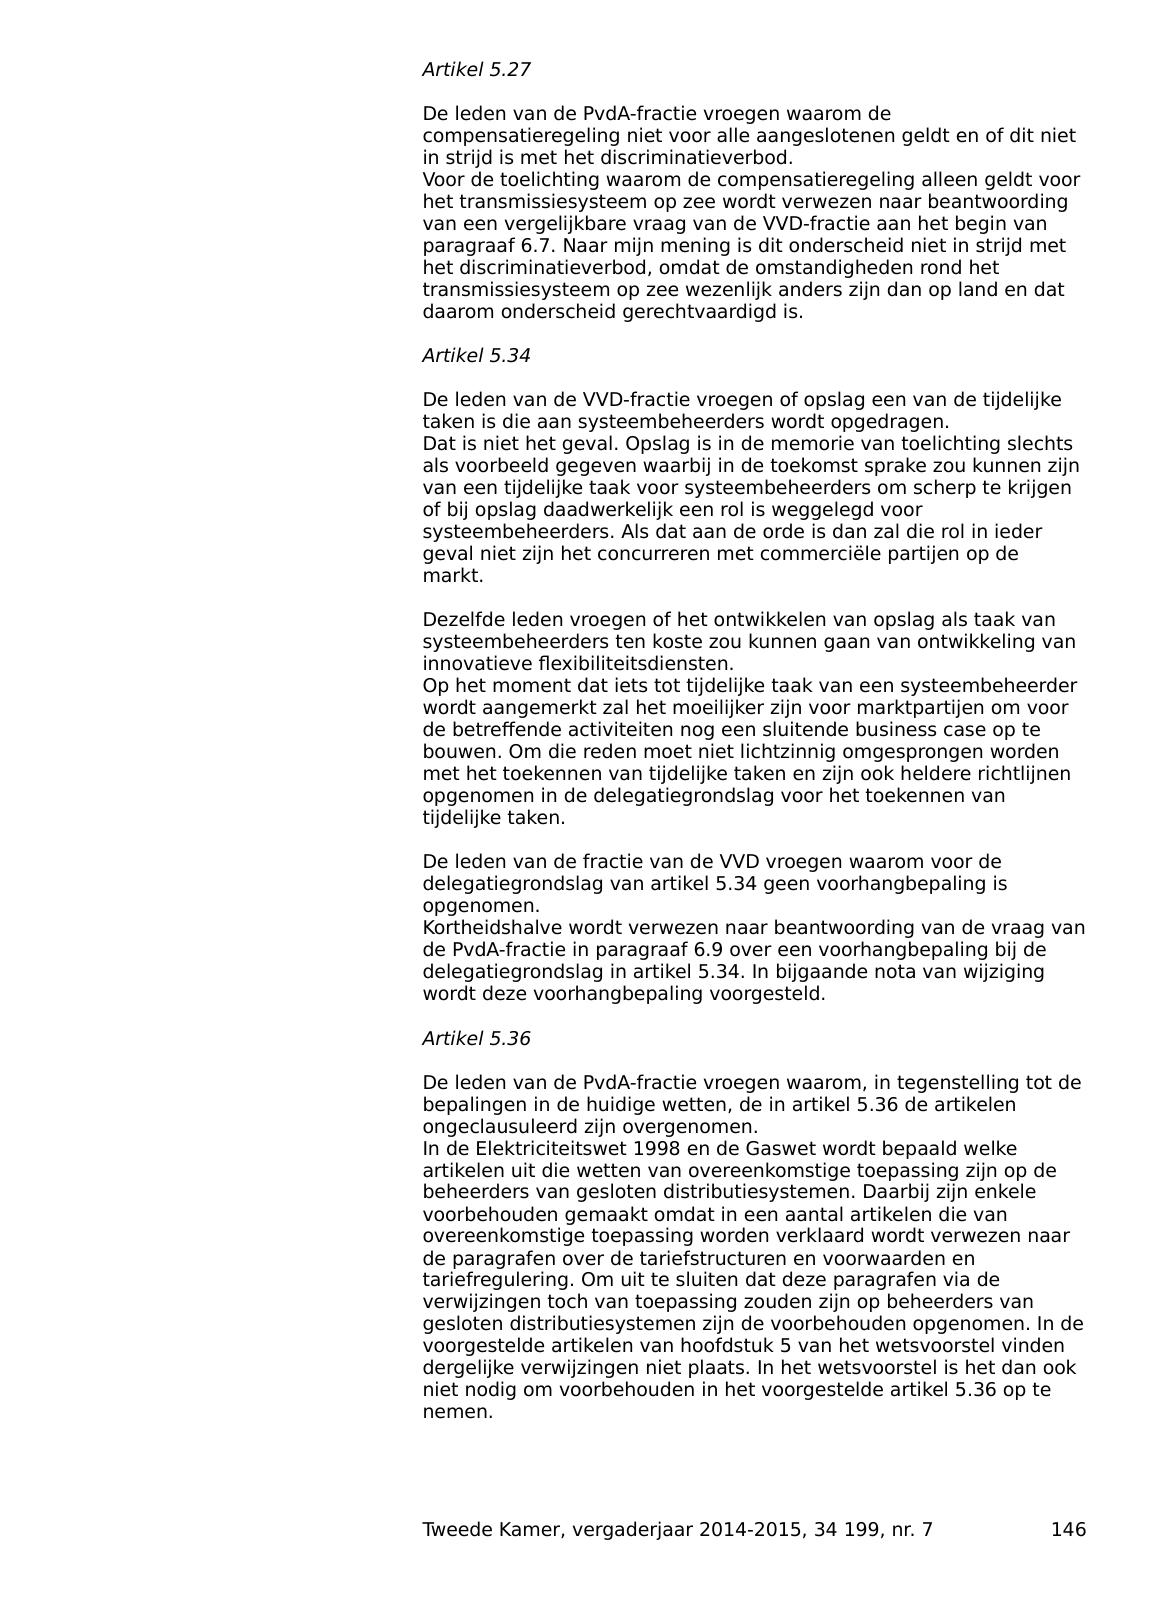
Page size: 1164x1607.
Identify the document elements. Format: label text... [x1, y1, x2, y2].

text Op het moment dat iets tot tijdelijke taak van een systeembeheerder wordt aangemerkt zal het moeilijker zijn voor marktpartijen om voor de betreffende activiteiten nog een sluitende business case op te bouwen. Om die reden moet niet lichtzinnig omgesprongen worden met het toekennen van tijdelijke taken en zijn ook heldere richtlijnen opgenomen in de delegatiegrondslag voor het toekennen van tijdelijke taken. [422, 675, 1087, 829]
text De leden van de PvdA-fractie vroegen waarom de compensatieregeling niet voor alle aangeslotenen geldt en of dit niet in strijd is met het discriminatieverbod. [422, 103, 1087, 169]
subtitle Artikel 5.34 [422, 345, 1087, 367]
text Voor de toelichting waarom de compensatieregeling alleen geldt voor het transmissiesysteem op zee wordt verwezen naar beantwoording van een vergelijkbare vraag van de VVD-fractie aan het begin van paragraaf 6.7. Naar mijn mening is dit onderscheid niet in strijd met het discriminatieverbod, omdat de omstandigheden rond het transmissiesysteem op zee wezenlijk anders zijn dan op land en dat daarom onderscheid gerechtvaardigd is. [422, 169, 1087, 323]
text Dat is niet het geval. Opslag is in de memorie van toelichting slechts als voorbeeld gegeven waarbij in de toekomst sprake zou kunnen zijn van een tijdelijke taak voor systeembeheerders om scherp te krijgen of bij opslag daadwerkelijk een rol is weggelegd voor systeembeheerders. Als dat aan de orde is dan zal die rol in ieder geval niet zijn het concurreren met commerciële partijen op de markt. [422, 433, 1087, 587]
text Kortheidshalve wordt verwezen naar beantwoording van de vraag van de PvdA-fractie in paragraaf 6.9 over een voorhangbepaling bij de delegatiegrondslag in artikel 5.34. In bijgaande nota van wijziging wordt deze voorhangbepaling voorgesteld. [422, 917, 1087, 1005]
subtitle Artikel 5.36 [422, 1027, 1087, 1049]
subtitle Artikel 5.27 [422, 59, 1087, 81]
text De leden van de PvdA-fractie vroegen waarom, in tegenstelling tot de bepalingen in de huidige wetten, de in artikel 5.36 de artikelen ongeclausuleerd zijn overgenomen. [422, 1072, 1087, 1137]
text De leden van de VVD-fractie vroegen of opslag een van de tijdelijke taken is die aan systeembeheerders wordt opgedragen. [422, 389, 1087, 433]
text Dezelfde leden vroegen of het ontwikkelen van opslag als taak van systeembeheerders ten koste zou kunnen gaan van ontwikkeling van innovatieve flexibiliteitsdiensten. [422, 609, 1087, 675]
text In de Elektriciteitswet 1998 en de Gaswet wordt bepaald welke artikelen uit die wetten van overeenkomstige toepassing zijn op de beheerders van gesloten distributiesystemen. Daarbij zijn enkele voorbehouden gemaakt omdat in een aantal artikelen die van overeenkomstige toepassing worden verklaard wordt verwezen naar de paragrafen over de tariefstructuren en voorwaarden en tariefregulering. Om uit te sluiten dat deze paragrafen via de verwijzingen toch van toepassing zouden zijn op beheerders van gesloten distributiesystemen zijn de voorbehouden opgenomen. In de voorgestelde artikelen van hoofdstuk 5 van het wetsvoorstel vinden dergelijke verwijzingen niet plaats. In het wetsvoorstel is het dan ook niet nodig om voorbehouden in het voorgestelde artikel 5.36 op te nemen. [422, 1137, 1087, 1423]
text De leden van de fractie van de VVD vroegen waarom voor de delegatiegrondslag van artikel 5.34 geen voorhangbepaling is opgenomen. [422, 851, 1087, 917]
